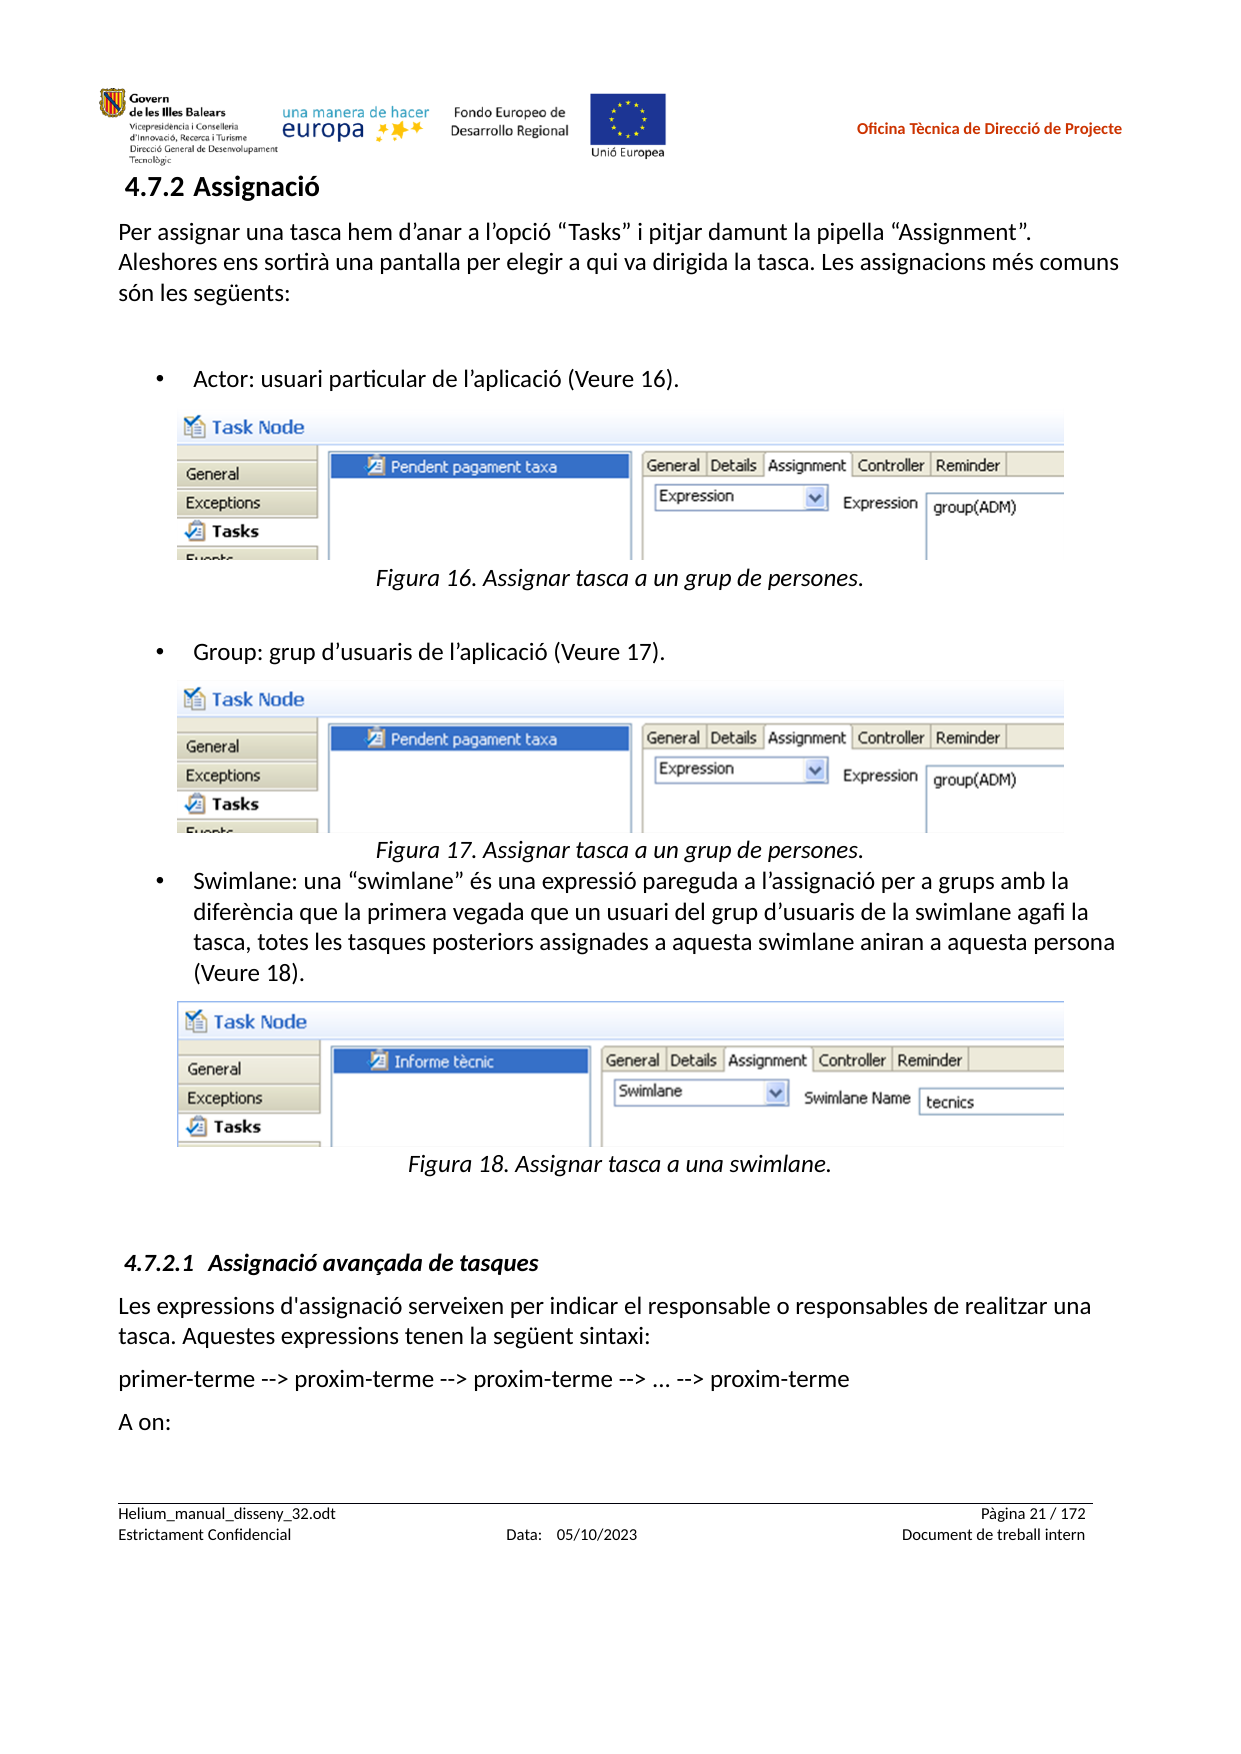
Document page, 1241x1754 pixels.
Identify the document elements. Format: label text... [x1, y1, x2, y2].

list Swimlane: una “swimlane” és una expressió pareguda a l’assignació per a grups amb la diferència que la primera vegada que un usuari del grup d’usuaris de la swimlane agafi la tasca, totes les tasques posteriors assignades a aquesta swimlane aniran a aquesta persona (Veure 18). [156, 666, 1122, 987]
list Group: grup d’usuaris de l’aplicació (Veure 17). [156, 636, 1122, 666]
list Actor: usuari particular de l’aplicació (Veure 16). [156, 363, 1122, 394]
list Figura 17. Assignar tasca a un grup de persones. [175, 835, 1065, 865]
text A on: [118, 1407, 1122, 1437]
text Figura 16. Assignar tasca a un grup de persones. [175, 562, 1065, 593]
subtitle Assignació [118, 168, 1122, 203]
picture [175, 999, 1065, 1149]
picture [99, 87, 668, 166]
picture [175, 406, 1065, 562]
picture [175, 678, 1065, 835]
text Les expressions d'assignació serveixen per indicar el responsable o responsables de realitzar una tasca. Aquestes expressions tenen la següent sintaxi: [118, 1290, 1122, 1351]
text Figura 18. Assignar tasca a una swimlane. [175, 1149, 1065, 1179]
subtitle Assignació avançada de tasques [118, 1247, 1122, 1277]
text Per assignar una tasca hem d’anar a l’opció “Tasks” i pitjar damunt la pipella “Assignment”. Aleshores ens sortirà una pantalla per elegir a qui va dirigida la tasca. Les assignacions més comuns són les següents: [118, 216, 1122, 308]
text primer-terme --> proxim-terme --> proxim-terme --> ... --> proxim-terme [118, 1363, 1122, 1394]
